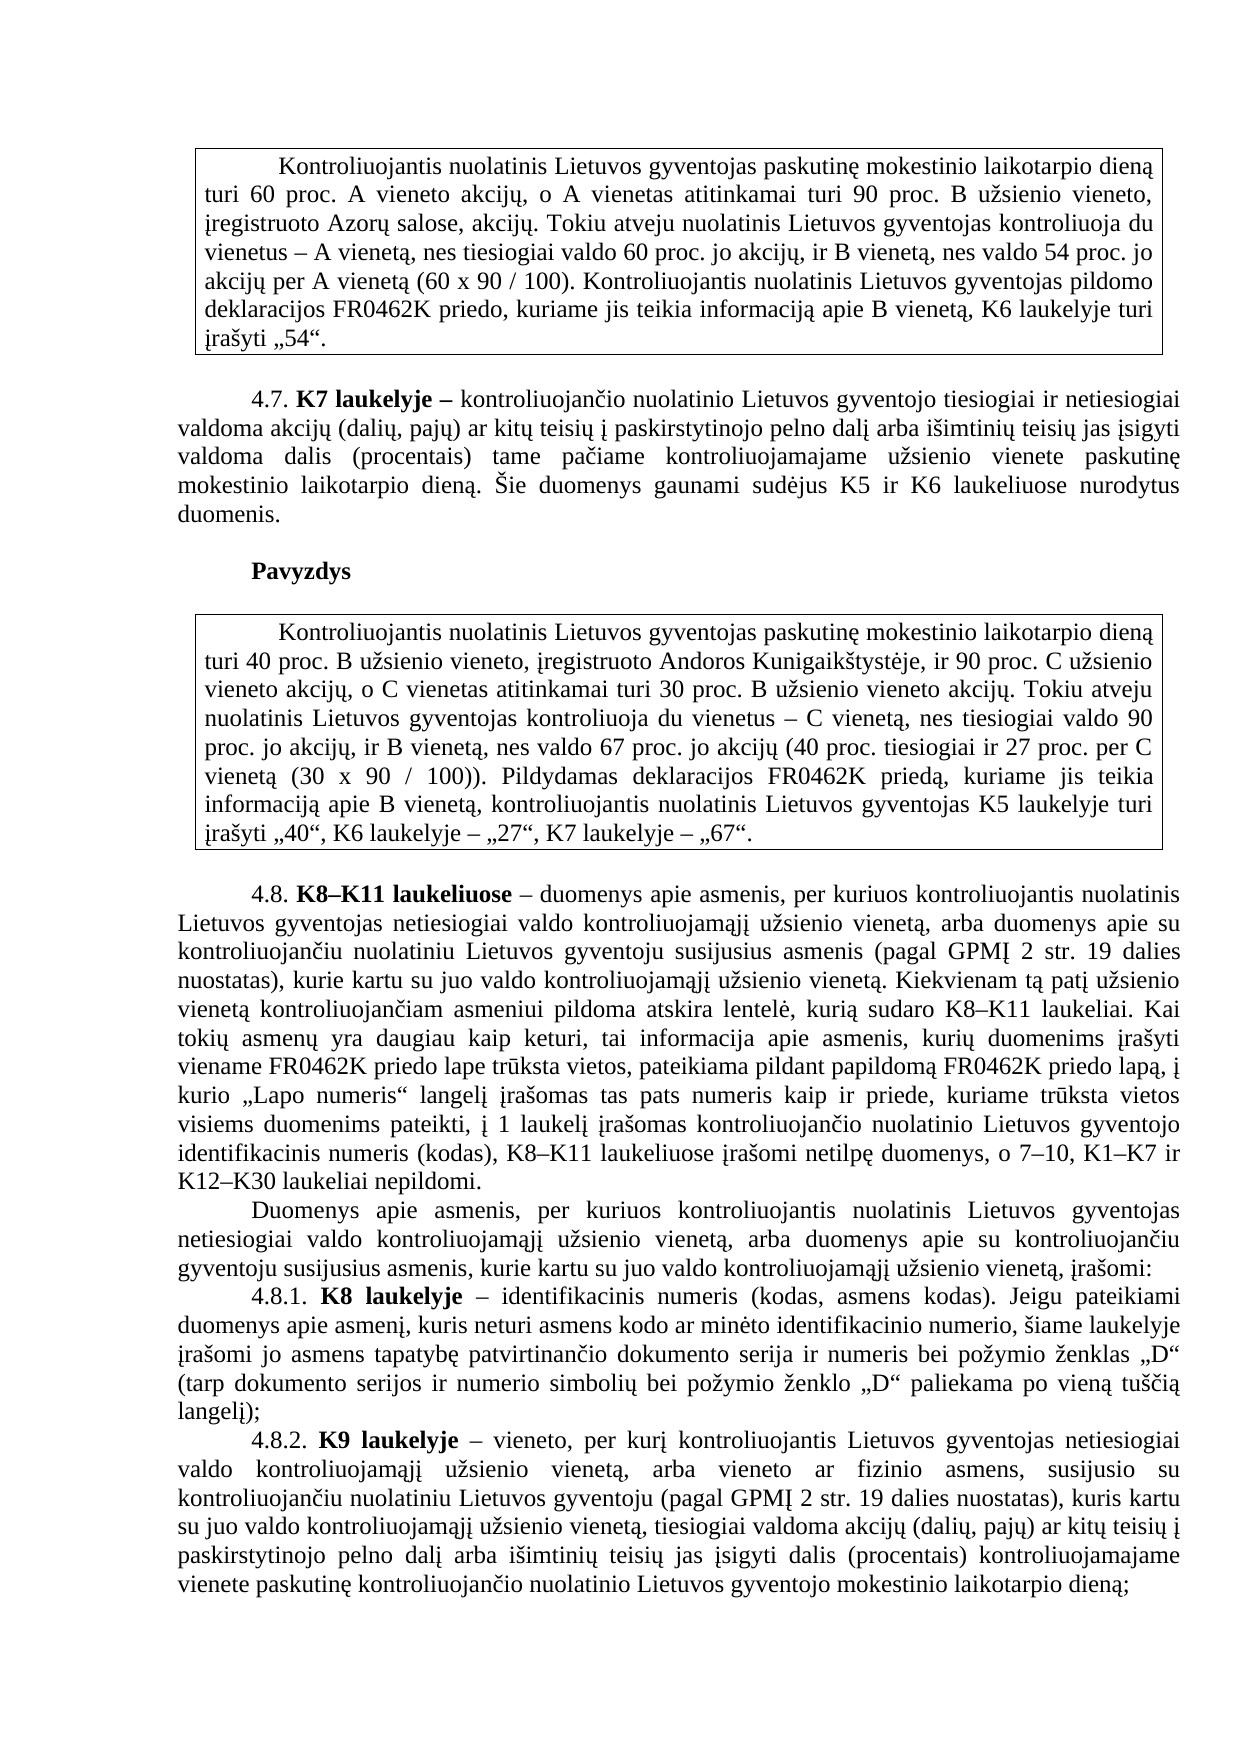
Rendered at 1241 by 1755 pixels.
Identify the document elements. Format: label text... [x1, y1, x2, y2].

text Kontroliuojantis nuolatinis Lietuvos gyventojas paskutinę mokestinio laikotarpio dieną turi 60 proc. A vieneto akcijų, o A vienetas atitinkamai turi 90 proc. B užsienio vieneto, įregistruoto Azorų salose, akcijų. Tokiu atveju nuolatinis Lietuvos gyventojas kontroliuoja du vienetus – A vienetą, nes tiesiogiai valdo 60 proc. jo akcijų, ir B vienetą, nes valdo 54 proc. jo akcijų per A vienetą (60 x 90 / 100). Kontroliuojantis nuolatinis Lietuvos gyventojas pildomo deklaracijos FR0462K priedo, kuriame jis teikia informaciją apie B vienetą, K6 laukelyje turi įrašyti „54“. [196, 149, 1162, 354]
text 4.8.2. K9 laukelyje – vieneto, per kurį kontroliuojantis Lietuvos gyventojas netiesiogiai valdo kontroliuojamąjį užsienio vienetą, arba vieneto ar fizinio asmens, susijusio su kontroliuojančiu nuolatiniu Lietuvos gyventoju (pagal GPMĮ 2 str. 19 dalies nuostatas), kuris kartu su juo valdo kontroliuojamąjį užsienio vienetą, tiesiogiai valdoma akcijų (dalių, pajų) ar kitų teisių į paskirstytinojo pelno dalį arba išimtinių teisių jas įsigyti dalis (procentais) kontroliuojamajame vienete paskutinę kontroliuojančio nuolatinio Lietuvos gyventojo mokestinio laikotarpio dieną; [177, 1425, 1181, 1598]
text Duomenys apie asmenis, per kuriuos kontroliuojantis nuolatinis Lietuvos gyventojas netiesiogiai valdo kontroliuojamąjį užsienio vienetą, arba duomenys apie su kontroliuojančiu gyventoju susijusius asmenis, kurie kartu su juo valdo kontroliuojamąjį užsienio vienetą, įrašomi: [177, 1195, 1181, 1281]
text Pavyzdys [177, 556, 1181, 585]
text 4.8. K8–K11 laukeliuose – duomenys apie asmenis, per kuriuos kontroliuojantis nuolatinis Lietuvos gyventojas netiesiogiai valdo kontroliuojamąjį užsienio vienetą, arba duomenys apie su kontroliuojančiu nuolatiniu Lietuvos gyventoju susijusius asmenis (pagal GPMĮ 2 str. 19 dalies nuostatas), kurie kartu su juo valdo kontroliuojamąjį užsienio vienetą. Kiekvienam tą patį užsienio vienetą kontroliuojančiam asmeniui pildoma atskira lentelė, kurią sudaro K8–K11 laukeliai. Kai tokių asmenų yra daugiau kaip keturi, tai informacija apie asmenis, kurių duomenims įrašyti viename FR0462K priedo lape trūksta vietos, pateikiama pildant papildomą FR0462K priedo lapą, į kurio „Lapo numeris“ langelį įrašomas tas pats numeris kaip ir priede, kuriame trūksta vietos visiems duomenims pateikti, į 1 laukelį įrašomas kontroliuojančio nuolatinio Lietuvos gyventojo identifikacinis numeris (kodas), K8–K11 laukeliuose įrašomi netilpę duomenys, o 7–10, K1–K7 ir K12–K30 laukeliai nepildomi. [177, 879, 1181, 1195]
text 4.8.1. K8 laukelyje – identifikacinis numeris (kodas, asmens kodas). Jeigu pateikiami duomenys apie asmenį, kuris neturi asmens kodo ar minėto identifikacinio numerio, šiame laukelyje įrašomi jo asmens tapatybę patvirtinančio dokumento serija ir numeris bei požymio ženklas „D“ (tarp dokumento serijos ir numerio simbolių bei požymio ženklo „D“ paliekama po vieną tuščią langelį); [177, 1281, 1181, 1425]
text Kontroliuojantis nuolatinis Lietuvos gyventojas paskutinę mokestinio laikotarpio dieną turi 40 proc. B užsienio vieneto, įregistruoto Andoros Kunigaikštystėje, ir 90 proc. C užsienio vieneto akcijų, o C vienetas atitinkamai turi 30 proc. B užsienio vieneto akcijų. Tokiu atveju nuolatinis Lietuvos gyventojas kontroliuoja du vienetus – C vienetą, nes tiesiogiai valdo 90 proc. jo akcijų, ir B vienetą, nes valdo 67 proc. jo akcijų (40 proc. tiesiogiai ir 27 proc. per C vienetą (30 x 90 / 100)). Pildydamas deklaracijos FR0462K priedą, kuriame jis teikia informaciją apie B vienetą, kontroliuojantis nuolatinis Lietuvos gyventojas K5 laukelyje turi įrašyti „40“, K6 laukelyje – „27“, K7 laukelyje – „67“. [196, 615, 1162, 849]
text 4.7. K7 laukelyje – kontroliuojančio nuolatinio Lietuvos gyventojo tiesiogiai ir netiesiogiai valdoma akcijų (dalių, pajų) ar kitų teisių į paskirstytinojo pelno dalį arba išimtinių teisių jas įsigyti valdoma dalis (procentais) tame pačiame kontroliuojamajame užsienio vienete paskutinę mokestinio laikotarpio dieną. Šie duomenys gaunami sudėjus K5 ir K6 laukeliuose nurodytus duomenis. [177, 384, 1181, 528]
